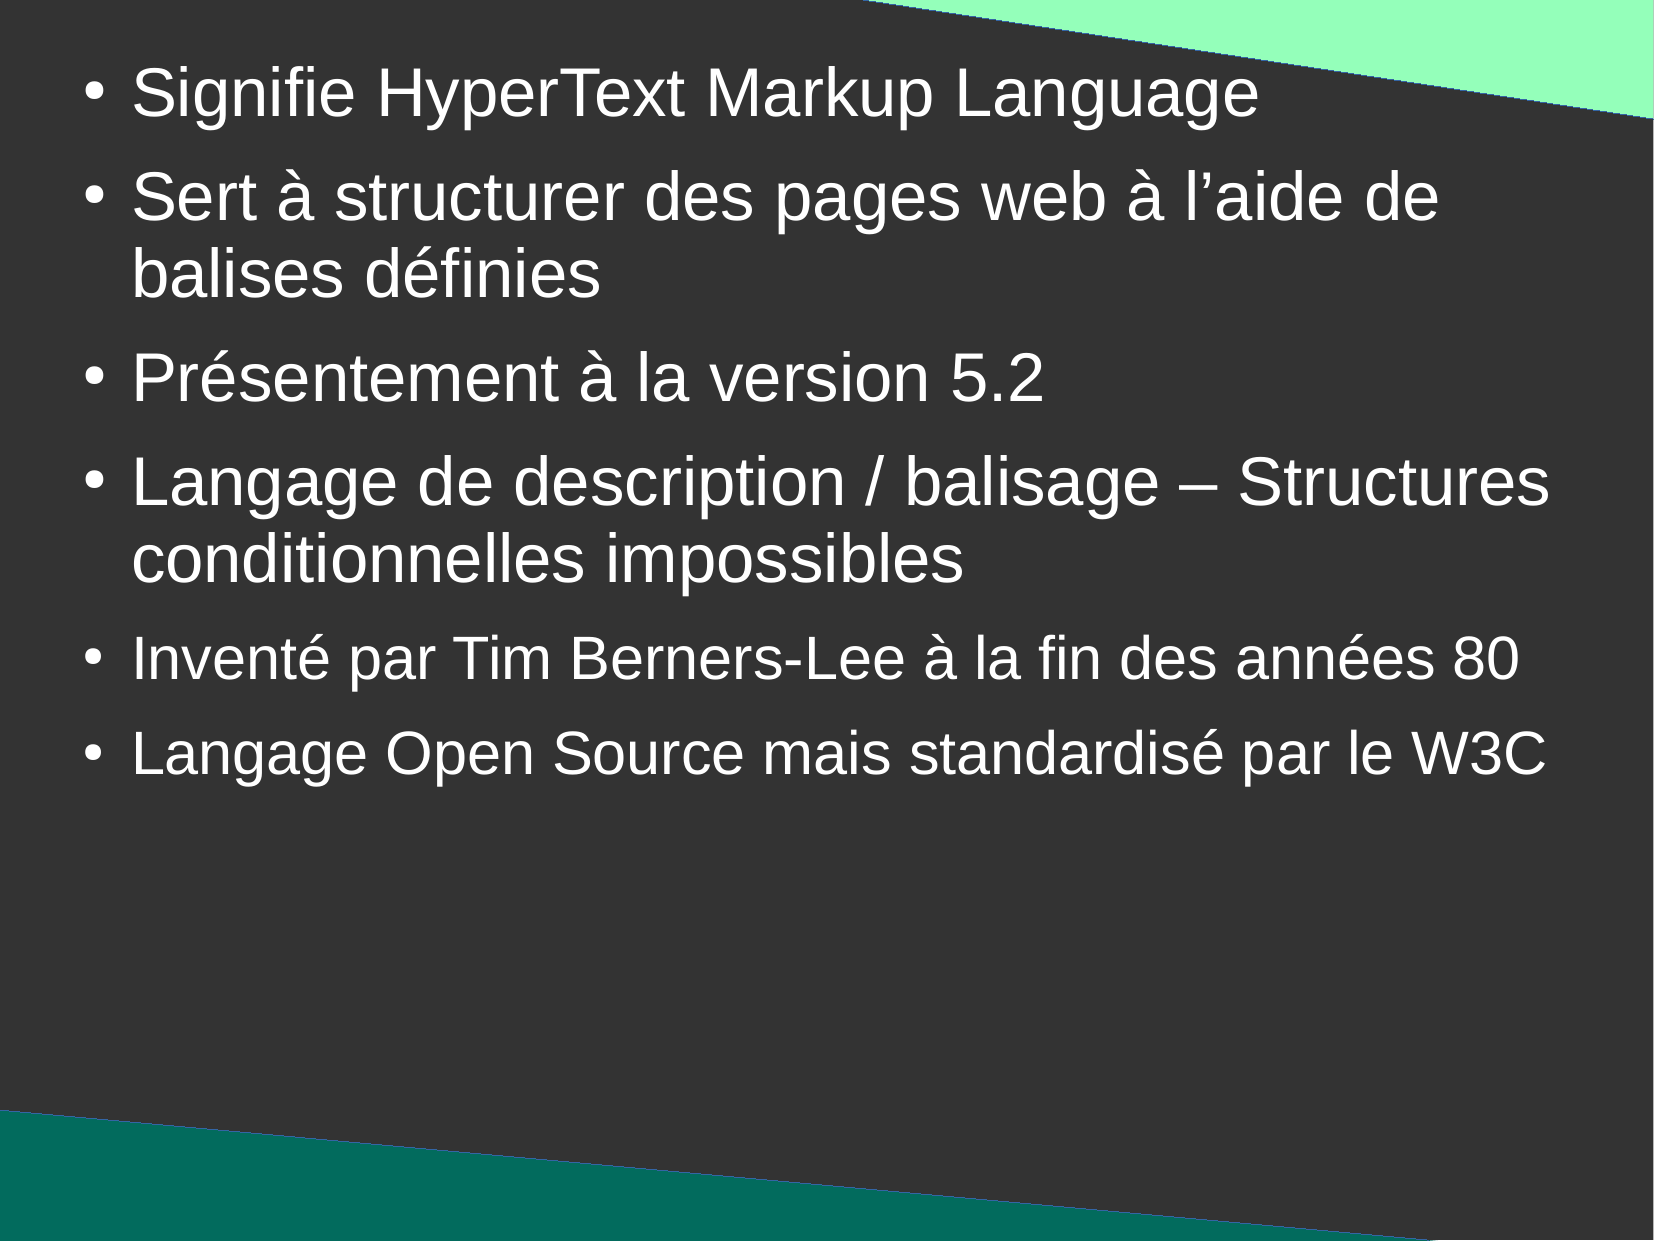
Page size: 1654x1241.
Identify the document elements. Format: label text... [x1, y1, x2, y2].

list Signifie HyperText Markup Language Sert à structurer des pages web à l’aide de balises définies Présentement à la version 5.2 Langage de description / balisage – Structures conditionnelles impossibles Inventé par Tim Berners-Lee à la fin des années 80 Langage Open Source mais standardisé par le W3C [65, 54, 1554, 863]
text_box [863, 0, 1654, 120]
